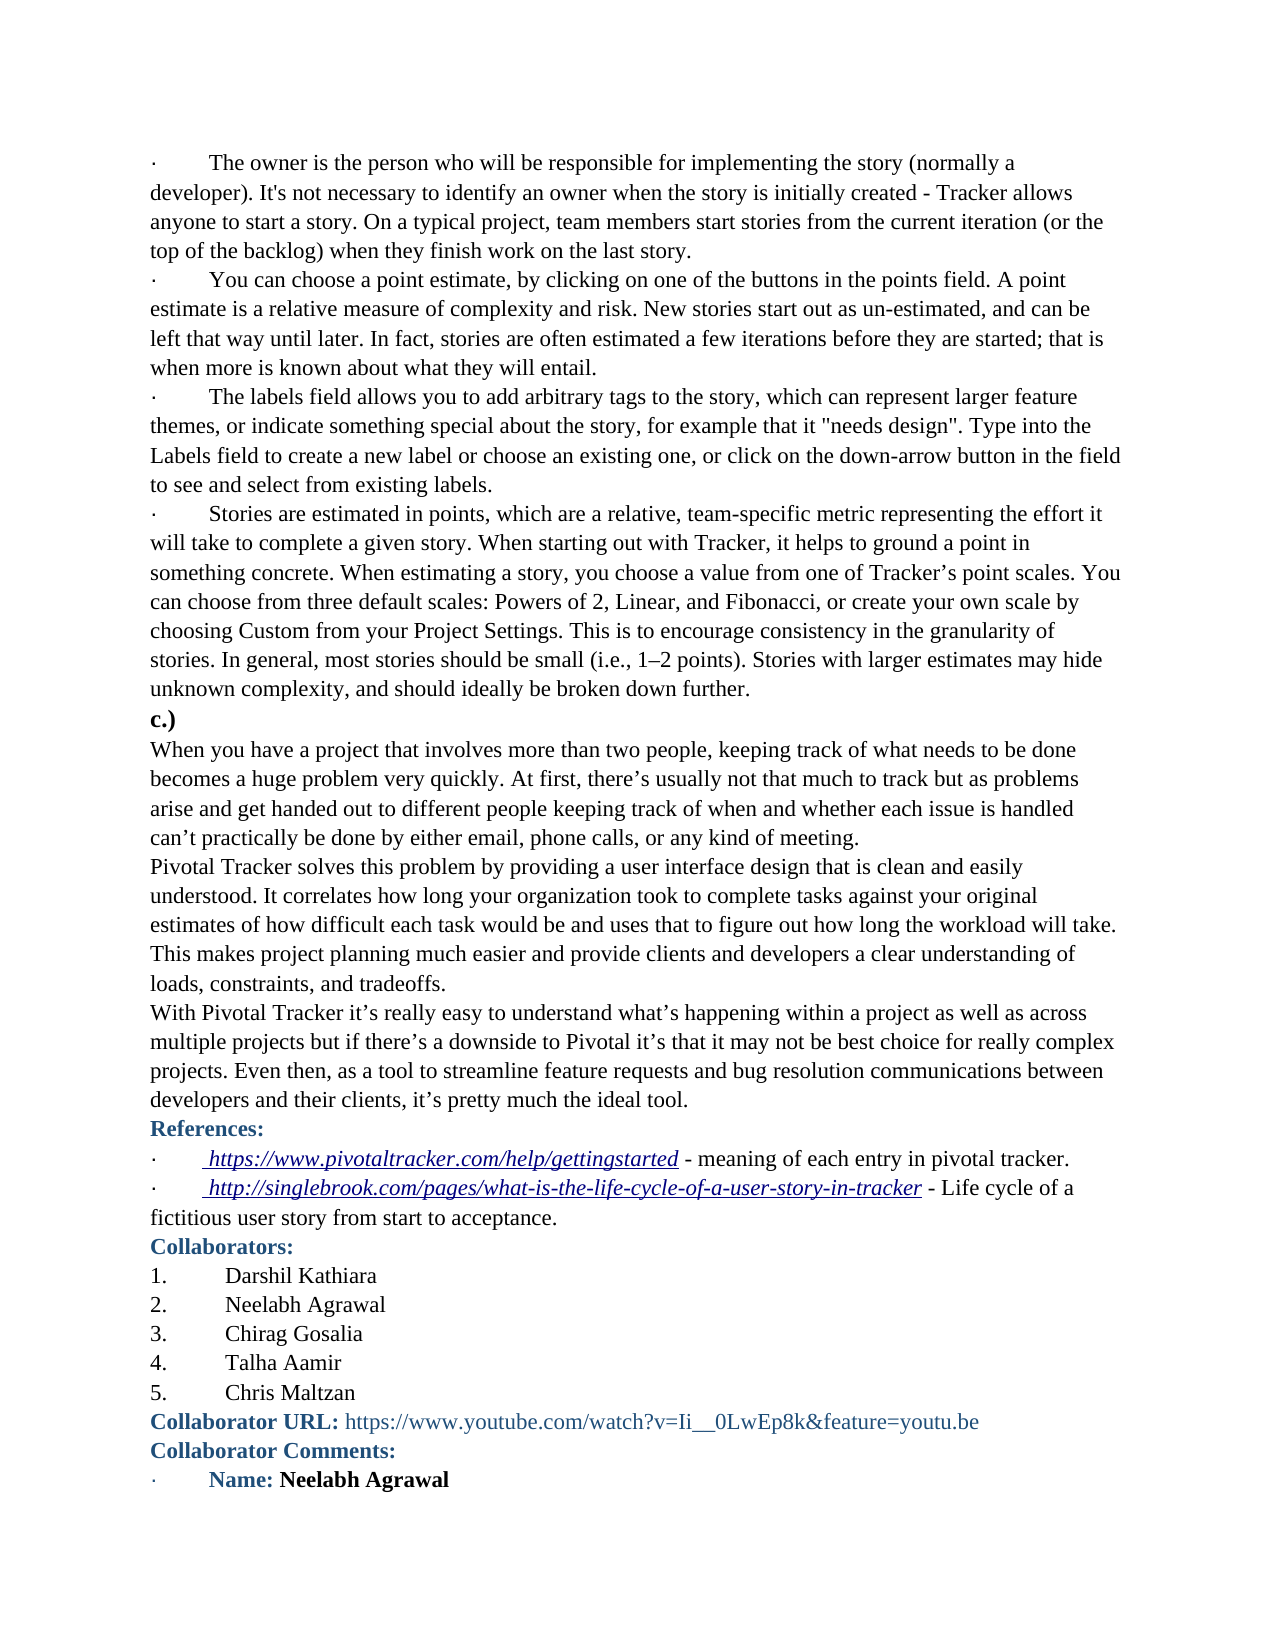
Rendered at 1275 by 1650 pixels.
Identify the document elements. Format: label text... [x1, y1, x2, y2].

text Collaborators: [150, 1234, 1125, 1259]
text · Stories are estimated in points, which are a relative, team-specific metric representing the effort it will take to complete a given story. When starting out with Tracker, it helps to ground a point in something concrete. When estimating a story, you choose a value from one of Tracker’s point scales. You can choose from three default scales: Powers of 2, Linear, and Fibonacci, or create your own scale by choosing Custom from your Project Settings. This is to encourage consistency in the granularity of stories. In general, most stories should be small (i.e., 1–2 points). Stories with larger estimates may hide unknown complexity, and should ideally be broken down further. [150, 501, 1125, 702]
text 1. Darshil Kathiara [150, 1263, 1125, 1288]
text With Pivotal Tracker it’s really easy to understand what’s happening within a project as well as across multiple projects but if there’s a downside to Pivotal it’s that it may not be best choice for really complex projects. Even then, as a tool to streamline feature requests and bug resolution communications between developers and their clients, it’s pretty much the ideal tool. [150, 1000, 1125, 1113]
text c.) [150, 705, 1125, 733]
text · http://singlebrook.com/pages/what-is-the-life-cycle-of-a-user-story-in-tracker - Life cycle of a fictitious user story from start to acceptance. [150, 1175, 1125, 1230]
text Pivotal Tracker solves this problem by providing a user interface design that is clean and easily understood. It correlates how long your organization took to complete tasks against your original estimates of how difficult each task would be and uses that to figure out how long the workload will take. This makes project planning much easier and provide clients and developers a clear understanding of loads, constraints, and tradeoffs. [150, 854, 1125, 996]
text 3. Chirag Gosalia [150, 1321, 1125, 1347]
text Collaborator URL: https://www.youtube.com/watch?v=Ii__0LwEp8k&feature=youtu.be [150, 1409, 1125, 1434]
text · https://www.pivotaltracker.com/help/gettingstarted - meaning of each entry in pivotal tracker. [150, 1146, 1125, 1171]
text 2. Neelabh Agrawal [150, 1292, 1125, 1317]
text · The labels field allows you to add arbitrary tags to the story, which can represent larger feature themes, or indicate something special about the story, for example that it "needs design". Type into the Labels field to create a new label or choose an existing one, or click on the down-arrow button in the field to see and select from existing labels. [150, 384, 1125, 497]
text Collaborator Comments: [150, 1438, 1125, 1463]
text · You can choose a point estimate, by clicking on one of the buttons in the points field. A point estimate is a relative measure of complexity and risk. New stories start out as un-estimated, and can be left that way until later. In fact, stories are often estimated a few iterations before they are started; that is when more is known about what they will entail. [150, 267, 1125, 380]
text 5. Chris Maltzan [150, 1379, 1125, 1405]
text When you have a project that involves more than two people, keeping track of what needs to be done becomes a huge problem very quickly. At first, there’s usually not that much to track but as problems arise and get handed out to different people keeping track of when and whether each issue is handled can’t practically be done by either email, phone calls, or any kind of meeting. [150, 737, 1125, 850]
text References: [150, 1116, 1125, 1142]
text 4. Talha Aamir [150, 1350, 1125, 1376]
text · Name: Neelabh Agrawal [150, 1467, 1125, 1493]
text · The owner is the person who will be responsible for implementing the story (normally a developer). It's not necessary to identify an owner when the story is initially created - Tracker allows anyone to start a story. On a typical project, team members start stories from the current iteration (or the top of the backlog) when they finish work on the last story. [150, 150, 1125, 263]
